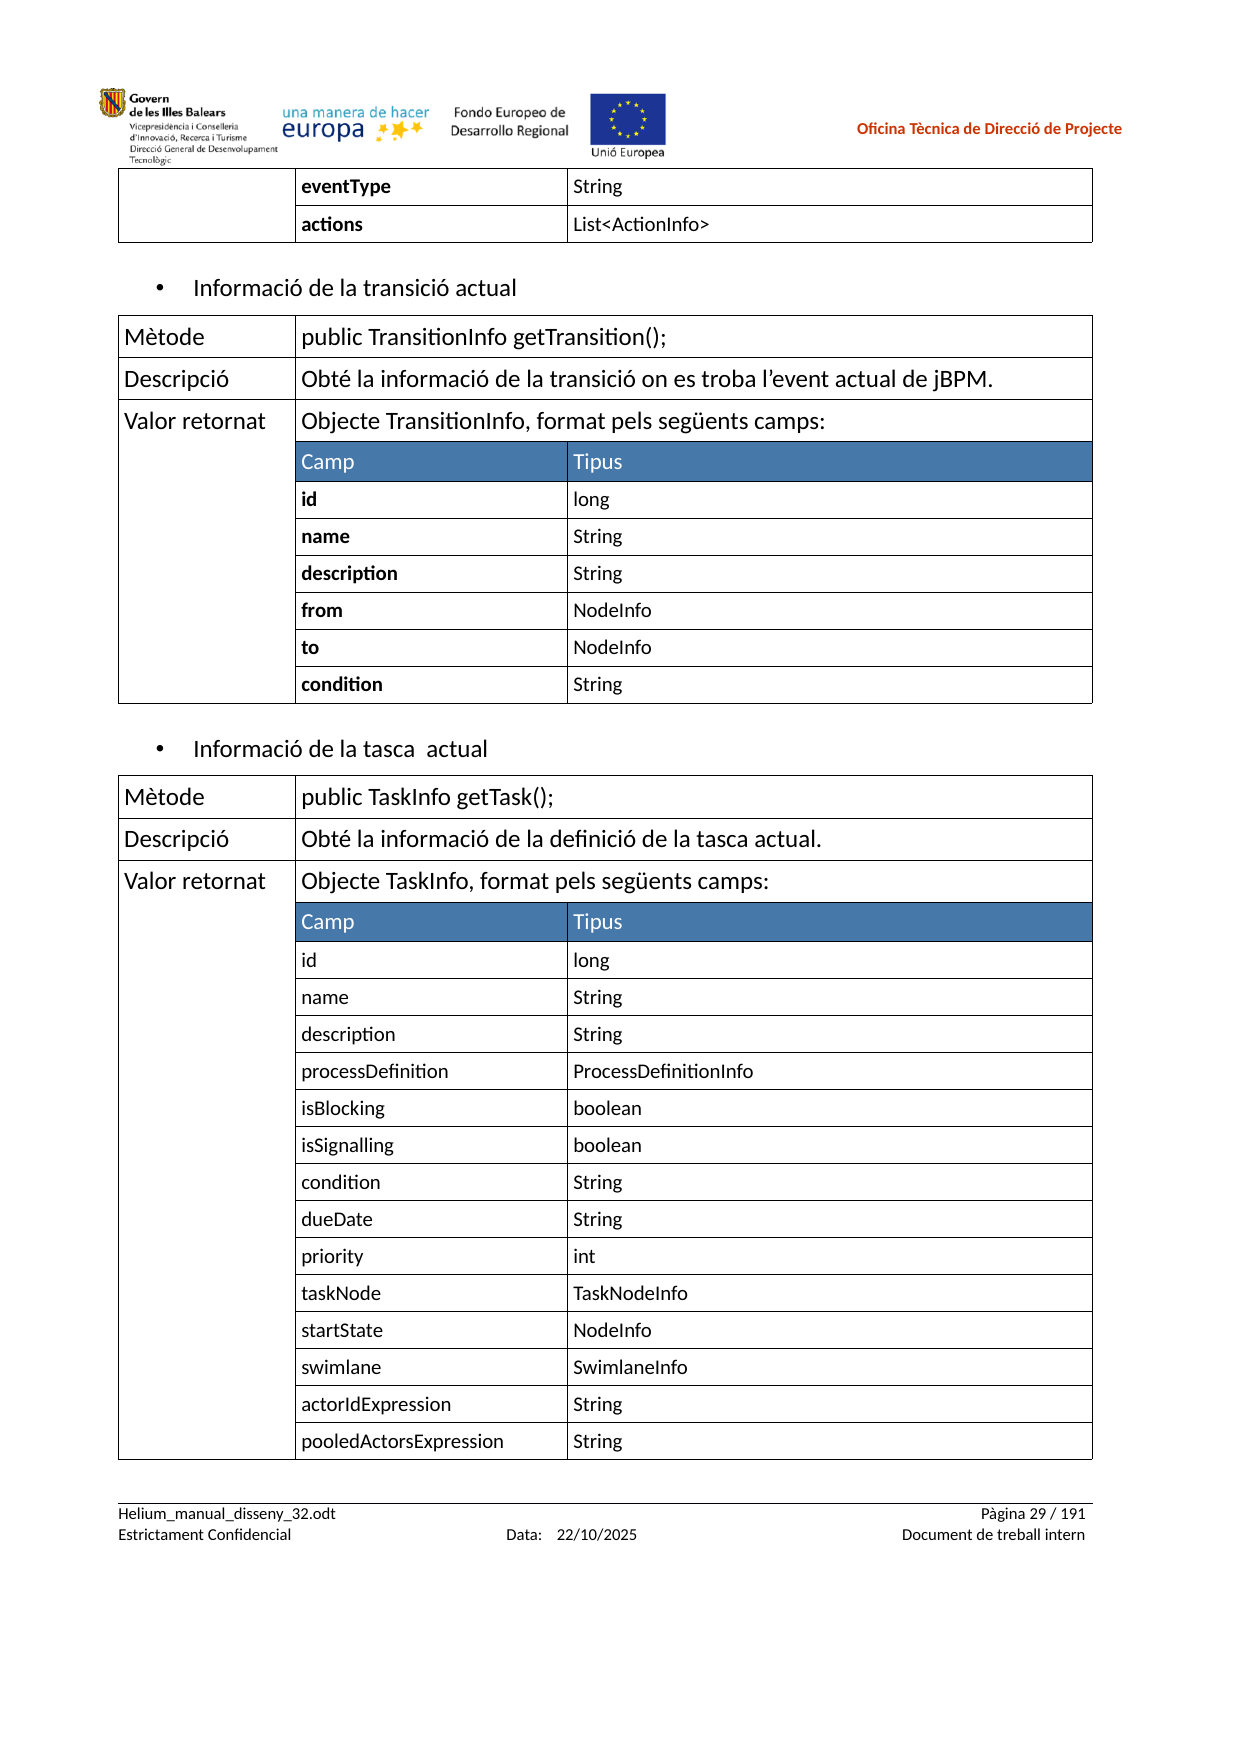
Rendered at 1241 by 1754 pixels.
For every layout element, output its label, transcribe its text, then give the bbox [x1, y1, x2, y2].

table_header Mètode [119, 316, 295, 357]
table_cell String [568, 1164, 1092, 1200]
table_cell NodeInfo [568, 1312, 1092, 1348]
table_cell Objecte TaskInfo, format pels següents camps: [296, 861, 1092, 902]
table_cell Camp [296, 442, 567, 481]
table_cell dueDate [296, 1201, 567, 1237]
table_cell String [568, 556, 1092, 592]
table_cell String [568, 1016, 1092, 1052]
table_cell long [568, 482, 1092, 518]
table_cell TaskNodeInfo [568, 1275, 1092, 1311]
table_cell String [568, 1201, 1092, 1237]
table_cell Obté la informació de la transició on es troba l’event actual de jBPM. [296, 358, 1092, 399]
table_cell String [568, 1386, 1092, 1422]
picture [99, 87, 668, 166]
table_cell Descripció [119, 358, 295, 399]
table_cell condition [296, 667, 567, 702]
table_cell actions [296, 206, 567, 242]
table_cell String [568, 1423, 1092, 1459]
table_cell taskNode [296, 1275, 567, 1311]
table_header public TaskInfo getTask(); [296, 776, 1092, 817]
table_cell condition [296, 1164, 567, 1200]
table_cell Objecte TransitionInfo, format pels següents camps: [296, 400, 1092, 441]
table_cell String [568, 667, 1092, 702]
table_cell int [568, 1238, 1092, 1274]
table_cell Tipus [568, 903, 1092, 941]
table_cell id [296, 482, 567, 518]
table_cell NodeInfo [568, 593, 1092, 628]
table_cell swimlane [296, 1349, 567, 1385]
table_cell Descripció [119, 819, 295, 859]
table_cell String [568, 979, 1092, 1015]
table_cell Camp [296, 903, 567, 941]
table_cell name [296, 979, 567, 1015]
table_cell name [296, 519, 567, 554]
table_cell Valor retornat [119, 400, 295, 702]
table_cell String [568, 519, 1092, 554]
table_cell isBlocking [296, 1090, 567, 1126]
table_cell NodeInfo [568, 630, 1092, 666]
table_cell Obté la informació de la definició de la tasca actual. [296, 819, 1092, 859]
table_cell Valor retornat [119, 861, 295, 1459]
table_cell long [568, 942, 1092, 978]
table_cell to [296, 630, 567, 666]
table_cell id [296, 942, 567, 978]
table_cell List<ActionInfo> [568, 206, 1092, 242]
list Informació de la transició actual [156, 272, 1122, 303]
table_header Mètode [119, 776, 295, 817]
table_cell startState [296, 1312, 567, 1348]
list Informació de la tasca actual [156, 733, 1122, 764]
table_cell Tipus [568, 442, 1092, 481]
table_cell priority [296, 1238, 567, 1274]
table_cell String [568, 169, 1092, 205]
table_cell description [296, 556, 567, 592]
table_cell eventType [296, 169, 567, 205]
table_cell from [296, 593, 567, 628]
table_cell boolean [568, 1090, 1092, 1126]
table_cell actorIdExpression [296, 1386, 567, 1422]
table_cell SwimlaneInfo [568, 1349, 1092, 1385]
table_header public TransitionInfo getTransition(); [296, 316, 1092, 357]
table_cell pooledActorsExpression [296, 1423, 567, 1459]
table_cell processDefinition [296, 1053, 567, 1089]
table_cell boolean [568, 1127, 1092, 1163]
table_cell ProcessDefinitionInfo [568, 1053, 1092, 1089]
table_cell description [296, 1016, 567, 1052]
table_cell isSignalling [296, 1127, 567, 1163]
